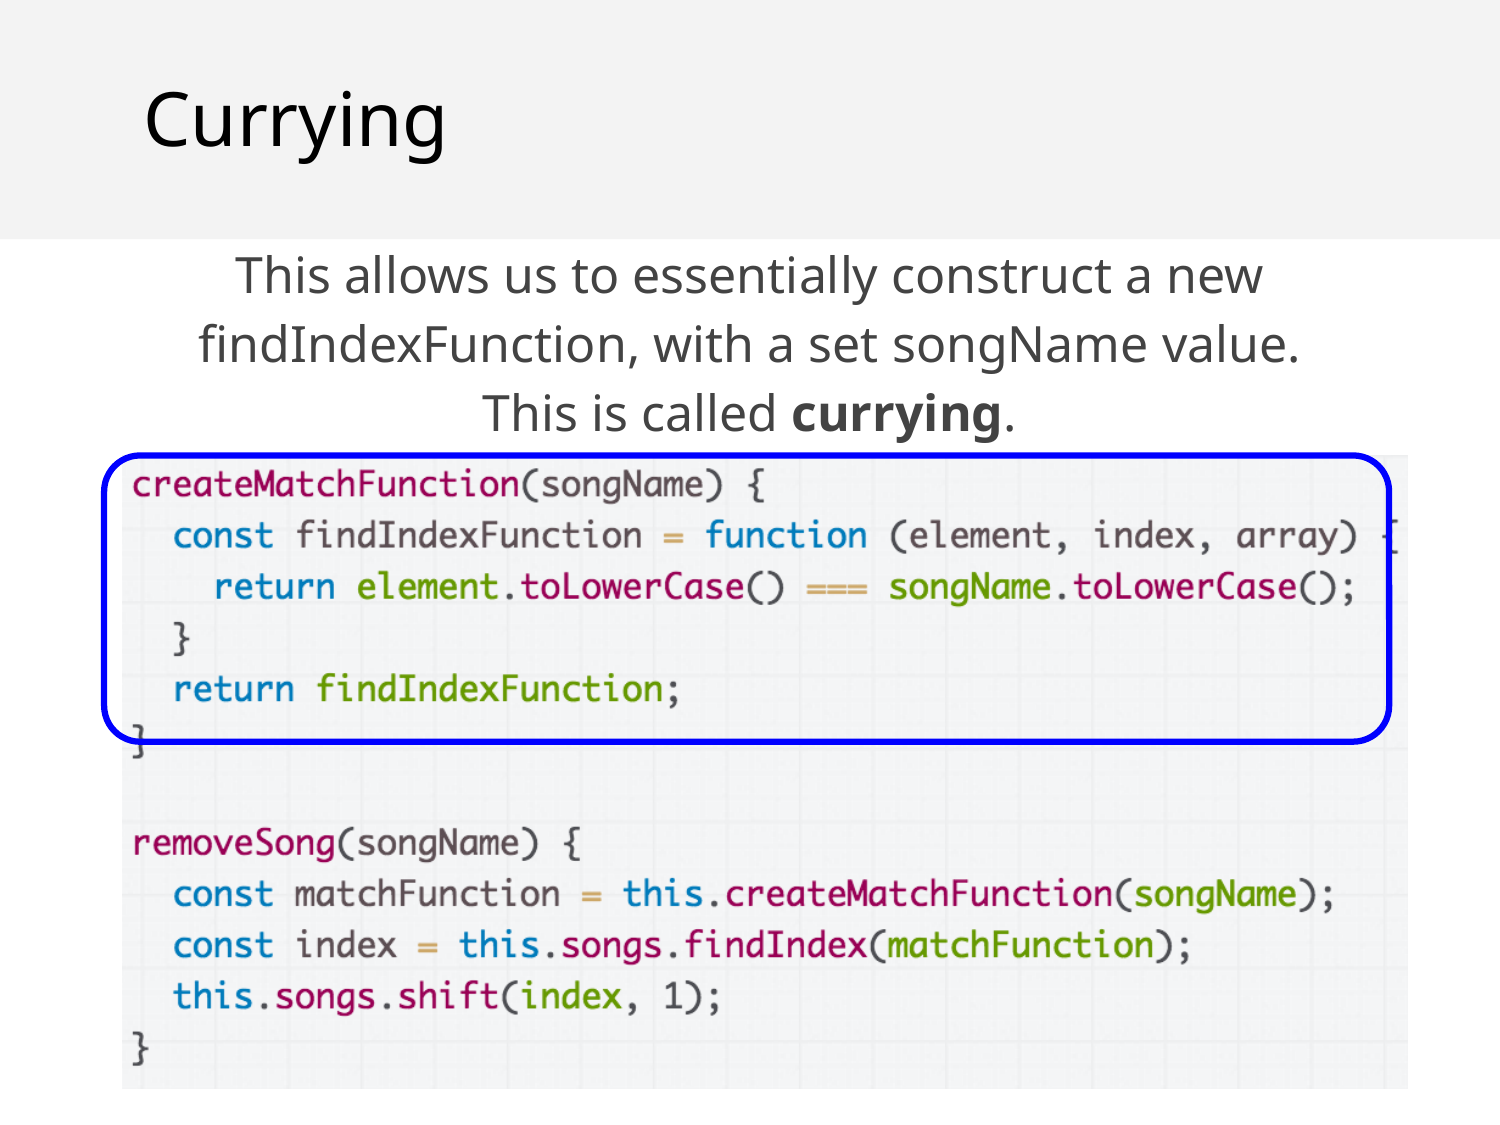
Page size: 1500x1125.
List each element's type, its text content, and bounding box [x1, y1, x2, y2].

picture [122, 459, 1386, 738]
list This allows us to essentially construct a new findIndexFunction, with a set songName value. This is called currying. [122, 219, 1378, 299]
title Currying [128, 56, 1372, 183]
picture [122, 455, 1408, 1089]
